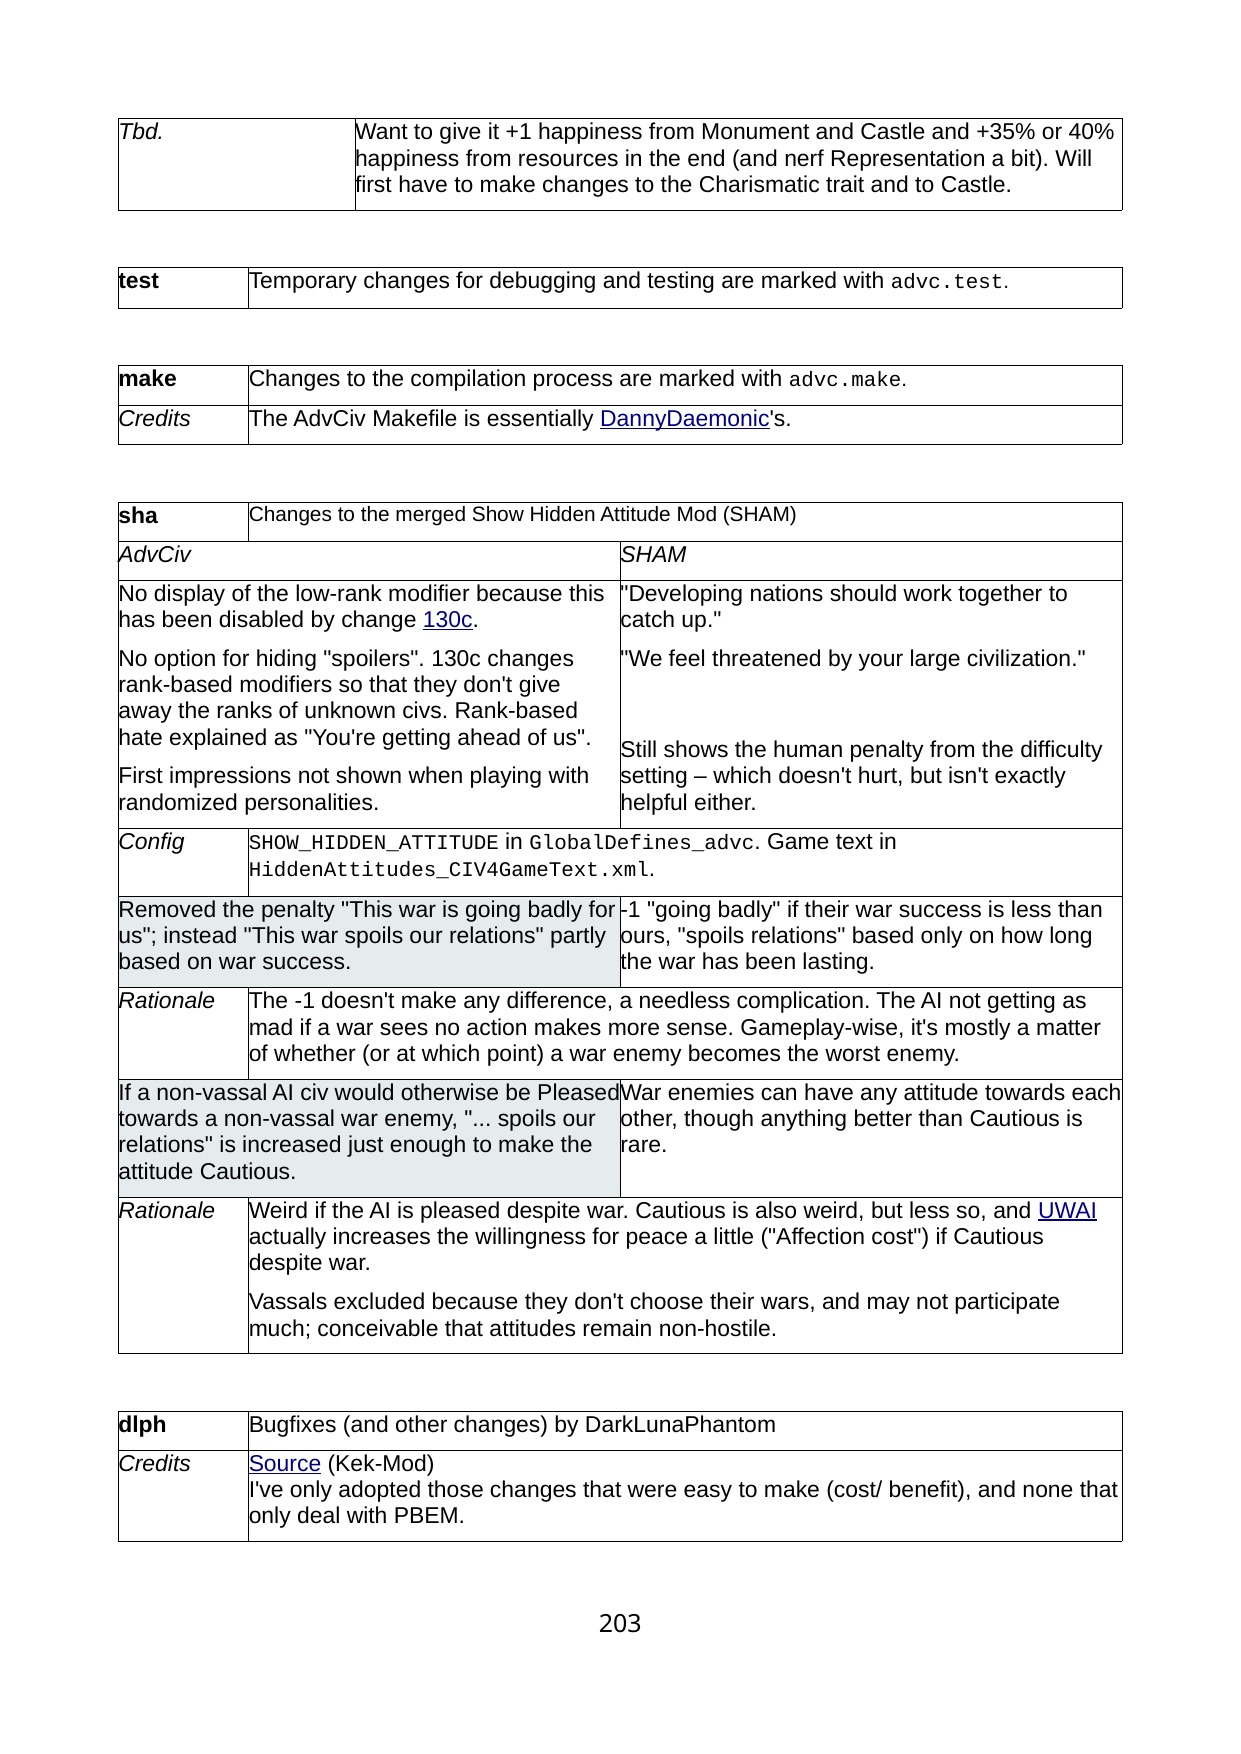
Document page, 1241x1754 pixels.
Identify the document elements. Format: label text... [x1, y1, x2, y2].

table_cell "Developing nations should work together to catch up." "We feel threatened by your large civilization." Still shows the human penalty from the difficulty setting – which doesn't hurt, but isn't exactly helpful either. [621, 581, 1122, 828]
table_cell Rationale [119, 988, 248, 1079]
table_cell The -1 doesn't make any difference, a needless complication. The AI not getting as mad if a war sees no action makes more sense. Gameplay-wise, it's mostly a matter of whether (or at which point) a war enemy becomes the worst enemy. [249, 988, 1122, 1079]
table_header Temporary changes for debugging and testing are marked with advc.test. [249, 268, 1122, 307]
table_header Changes to the merged Show Hidden Attitude Mod (SHAM) [249, 503, 1122, 541]
table_cell The AdvCiv Makefile is essentially DannyDaemonic's. [249, 406, 1122, 444]
table_cell Rationale [119, 1198, 248, 1353]
table_header dlph [119, 1412, 248, 1450]
table_header test [119, 268, 248, 307]
table_cell Credits [119, 1451, 248, 1541]
table_header Bugfixes (and other changes) by DarkLunaPhantom [249, 1412, 1122, 1450]
table_cell Config [119, 829, 248, 896]
table_header sha [119, 503, 248, 541]
table_header make [119, 366, 248, 405]
table_cell Removed the penalty "This war is going badly for us"; instead "This war spoils our relations" partly based on war success. [119, 897, 620, 987]
table_cell Want to give it +1 happiness from Monument and Castle and +35% or 40% happiness from resources in the end (and nerf Representation a bit). Will first have to make changes to the Charismatic trait and to Castle. [356, 119, 1122, 210]
table_cell SHOW_HIDDEN_ATTITUDE in GlobalDefines_advc. Game text in HiddenAttitudes_CIV4GameText.xml. [249, 829, 1122, 896]
table_cell AdvCiv [119, 542, 620, 579]
table_cell If a non-vassal AI civ would otherwise be Pleased towards a non-vassal war enemy, "... spoils our relations" is increased just enough to make the attitude Cautious. [119, 1080, 620, 1197]
table_header Changes to the compilation process are marked with advc.make. [249, 366, 1122, 405]
table_cell War enemies can have any attitude towards each other, though anything better than Cautious is rare. [621, 1080, 1122, 1197]
table_cell Credits [119, 406, 248, 444]
table_cell Tbd. [119, 119, 355, 210]
table_cell SHAM [621, 542, 1122, 579]
table_cell No display of the low-rank modifier because this has been disabled by change 130c. No option for hiding "spoilers". 130c changes rank-based modifiers so that they don't give away the ranks of unknown civs. Rank-based hate explained as "You're getting ahead of us". First impressions not shown when playing with randomized personalities. [119, 581, 620, 828]
table_cell -1 "going badly" if their war success is less than ours, "spoils relations" based only on how long the war has been lasting. [621, 897, 1122, 987]
table_cell Weird if the AI is pleased despite war. Cautious is also weird, but less so, and UWAI actually increases the willingness for peace a little ("Affection cost") if Cautious despite war. Vassals excluded because they don't choose their wars, and may not participate much; conceivable that attitudes remain non-hostile. [249, 1198, 1122, 1353]
table_cell Source (Kek-Mod) I've only adopted those changes that were easy to make (cost/ benefit), and none that only deal with PBEM. [249, 1451, 1122, 1541]
